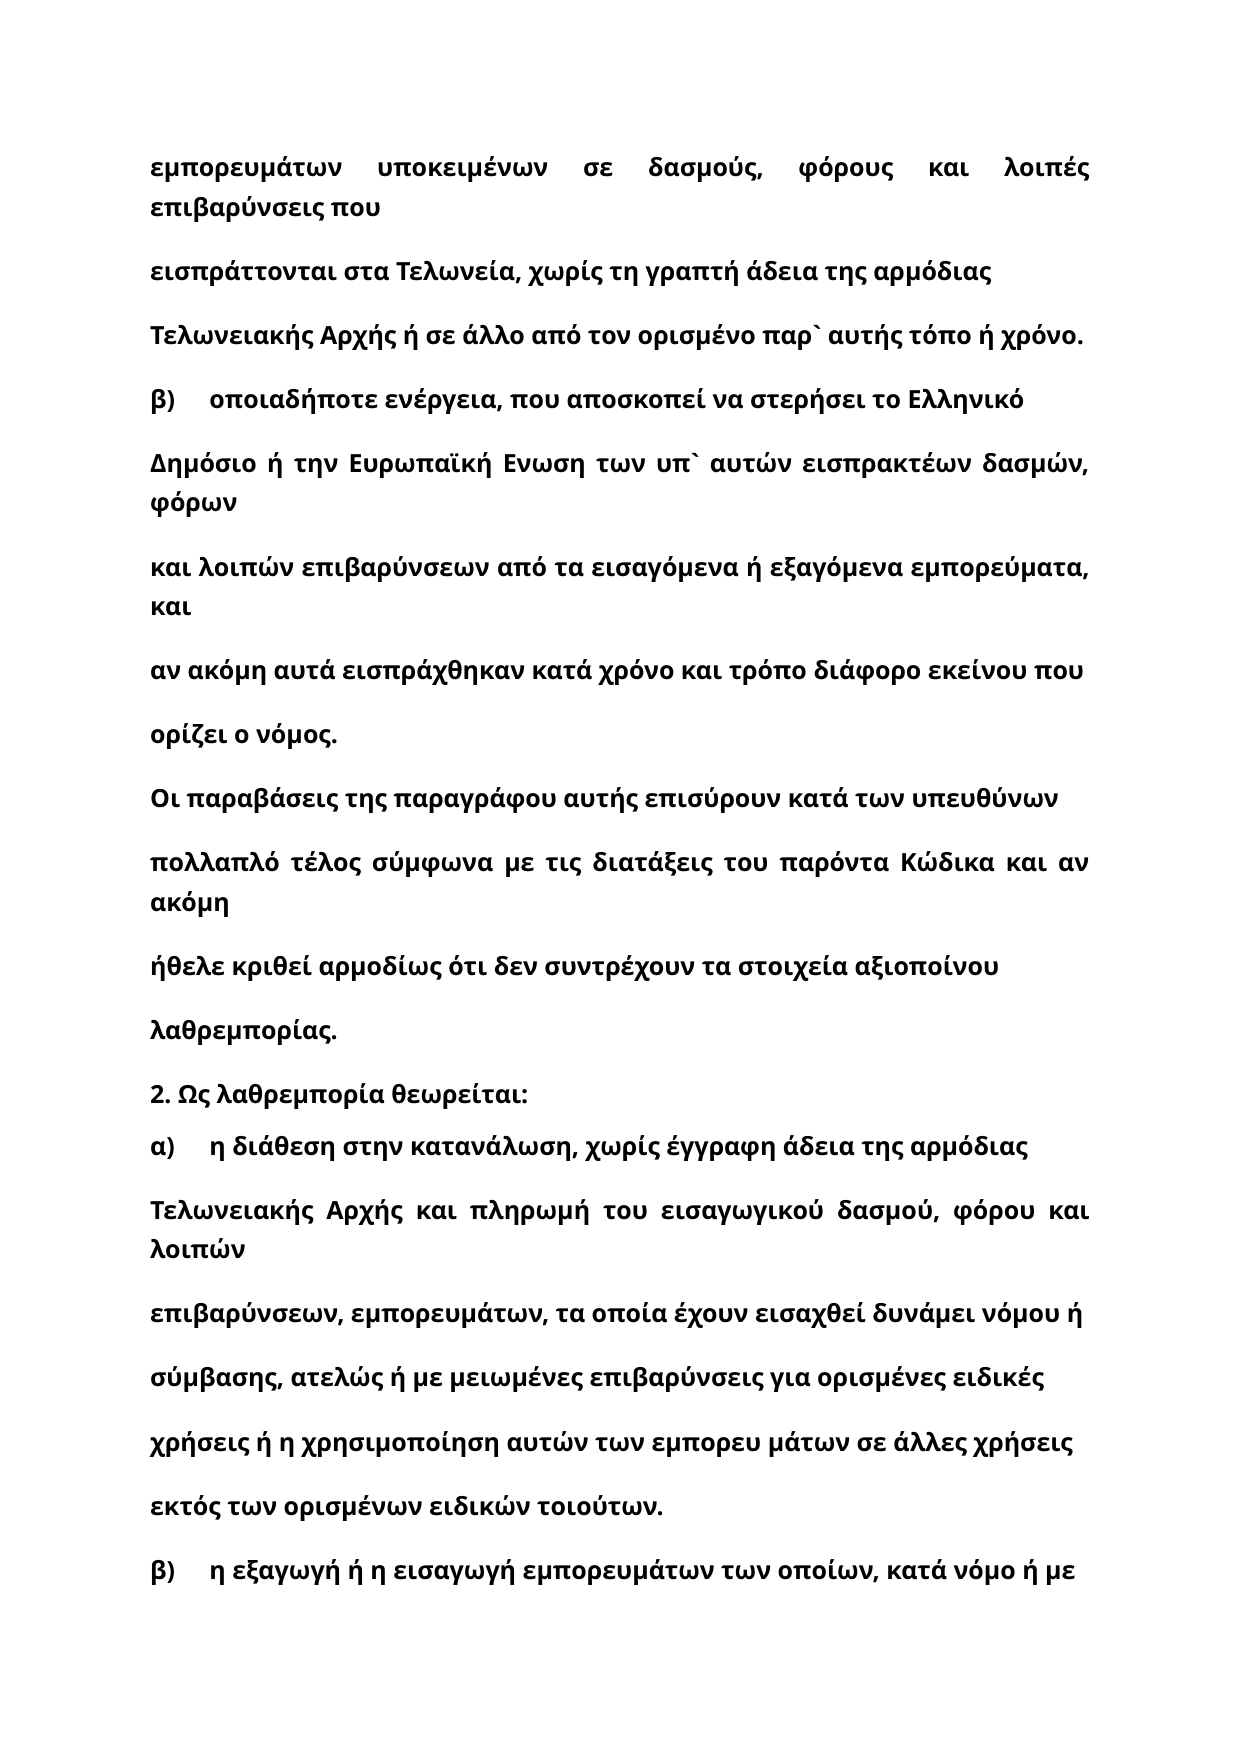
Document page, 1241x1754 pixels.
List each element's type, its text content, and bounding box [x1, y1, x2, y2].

text πολλαπλό τέλος σύμφωνα με τις διατάξεις του παρόντα Κώδικα και αν ακόμη [150, 845, 1090, 918]
list α) η διάθεση στην κατανάλωση, χωρίς έγγραφη άδεια της αρμόδιας [150, 1128, 1090, 1162]
text εισπράττονται στα Τελωνεία, χωρίς τη γραπτή άδεια της αρμόδιας [150, 253, 1090, 287]
text Δημόσιο ή την Ευρωπαϊκή Ενωση των υπ` αυτών εισπρακτέων δασμών, φόρων [150, 446, 1090, 519]
text Τελωνειακής Αρχής ή σε άλλο από τον ορισμένο παρ` αυτής τόπο ή χρόνο. [150, 317, 1090, 352]
text σύμβασης, ατελώς ή με μειωμένες επιβαρύνσεις για ορισμένες ειδικές [150, 1360, 1090, 1394]
text ήθελε κριθεί αρμοδίως ότι δεν συντρέχουν τα στοιχεία αξιοποίνου [150, 948, 1090, 982]
text εκτός των ορισμένων ειδικών τοιούτων. [150, 1488, 1090, 1522]
text αν ακόμη αυτά εισπράχθηκαν κατά χρόνο και τρόπο διάφορο εκείνου που [150, 652, 1090, 687]
text εμπορευμάτων υποκειμένων σε δασμούς, φόρους και λοιπές επιβαρύνσεις που [150, 150, 1090, 223]
text Οι παραβάσεις της παραγράφου αυτής επισύρουν κατά των υπευθύνων [150, 781, 1090, 815]
text χρήσεις ή η χρησιμοποίηση αυτών των εμπορευ μάτων σε άλλες χρήσεις [150, 1424, 1090, 1458]
list β) οποιαδήποτε ενέργεια, που αποσκοπεί να στερήσει το Ελληνικό [150, 382, 1090, 416]
text και λοιπών επιβαρύνσεων από τα εισαγόμενα ή εξαγόμενα εμπορεύματα, και [150, 549, 1090, 622]
list β) η εξαγωγή ή η εισαγωγή εμπορευμάτων των οποίων, κατά νόμο ή με [150, 1552, 1090, 1587]
text ορίζει ο νόμος. [150, 717, 1090, 751]
text 2. Ως λαθρεμπορία θεωρείται: [150, 1077, 1090, 1111]
text λαθρεμπορίας. [150, 1012, 1090, 1047]
text Τελωνειακής Αρχής και πληρωμή του εισαγωγικού δασμού, φόρου και λοιπών [150, 1192, 1090, 1266]
text επιβαρύνσεων, εμπορευμάτων, τα οποία έχουν εισαχθεί δυνάμει νόμου ή [150, 1296, 1090, 1330]
